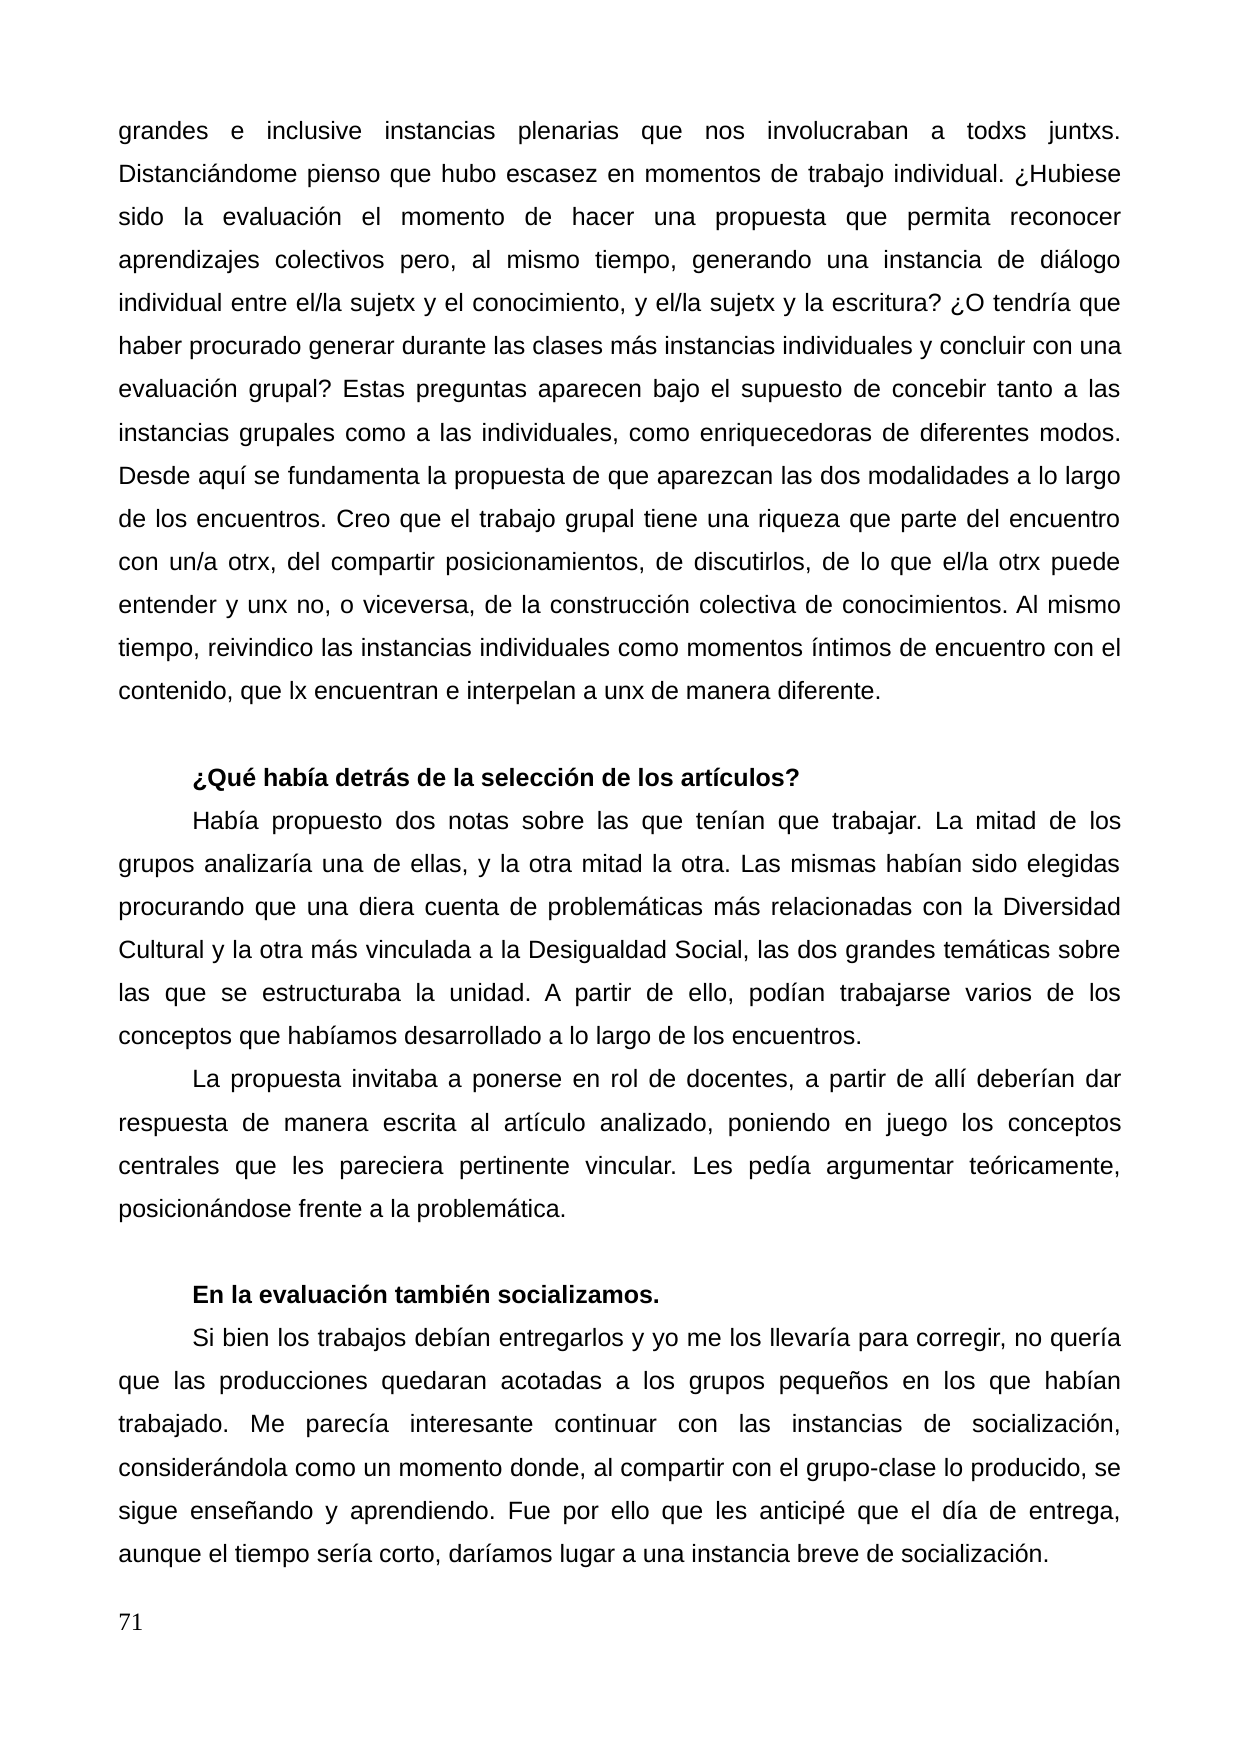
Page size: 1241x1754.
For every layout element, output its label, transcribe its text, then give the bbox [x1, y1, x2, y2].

text ¿Qué había detrás de la selección de los artículos? [118, 762, 1123, 791]
text La propuesta invitaba a ponerse en rol de docentes, a partir de allí deberían dar respuesta de manera escrita al artículo analizado, poniendo en juego los conceptos centrales que les pareciera pertinente vincular. Les pedía argumentar teóricamente, posicionándose frente a la problemática. [118, 1064, 1123, 1222]
text En la evaluación también socializamos. [118, 1280, 1123, 1309]
text Había propuesto dos notas sobre las que tenían que trabajar. La mitad de los grupos analizaría una de ellas, y la otra mitad la otra. Las mismas habían sido elegidas procurando que una diera cuenta de problemáticas más relacionadas con la Diversidad Cultural y la otra más vinculada a la Desigualdad Social, las dos grandes temáticas sobre las que se estructuraba la unidad. A partir de ello, podían trabajarse varios de los conceptos que habíamos desarrollado a lo largo de los encuentros. [118, 806, 1123, 1050]
text grandes e inclusive instancias plenarias que nos involucraban a todxs juntxs. Distanciándome pienso que hubo escasez en momentos de trabajo individual. ¿Hubiese sido la evaluación el momento de hacer una propuesta que permita reconocer aprendizajes colectivos pero, al mismo tiempo, generando una instancia de diálogo individual entre el/la sujetx y el conocimiento, y el/la sujetx y la escritura? ¿O tendría que haber procurado generar durante las clases más instancias individuales y concluir con una evaluación grupal? Estas preguntas aparecen bajo el supuesto de concebir tanto a las instancias grupales como a las individuales, como enriquecedoras de diferentes modos. Desde aquí se fundamenta la propuesta de que aparezcan las dos modalidades a lo largo de los encuentros. Creo que el trabajo grupal tiene una riqueza que parte del encuentro con un/a otrx, del compartir posicionamientos, de discutirlos, de lo que el/la otrx puede entender y unx no, o viceversa, de la construcción colectiva de conocimientos. Al mismo tiempo, reivindico las instancias individuales como momentos íntimos de encuentro con el contenido, que lx encuentran e interpelan a unx de manera diferente. [118, 116, 1123, 705]
text Si bien los trabajos debían entregarlos y yo me los llevaría para corregir, no quería que las producciones quedaran acotadas a los grupos pequeños en los que habían trabajado. Me parecía interesante continuar con las instancias de socialización, considerándola como un momento donde, al compartir con el grupo-clase lo producido, se sigue enseñando y aprendiendo. Fue por ello que les anticipé que el día de entrega, aunque el tiempo sería corto, daríamos lugar a una instancia breve de socialización. [118, 1323, 1123, 1567]
